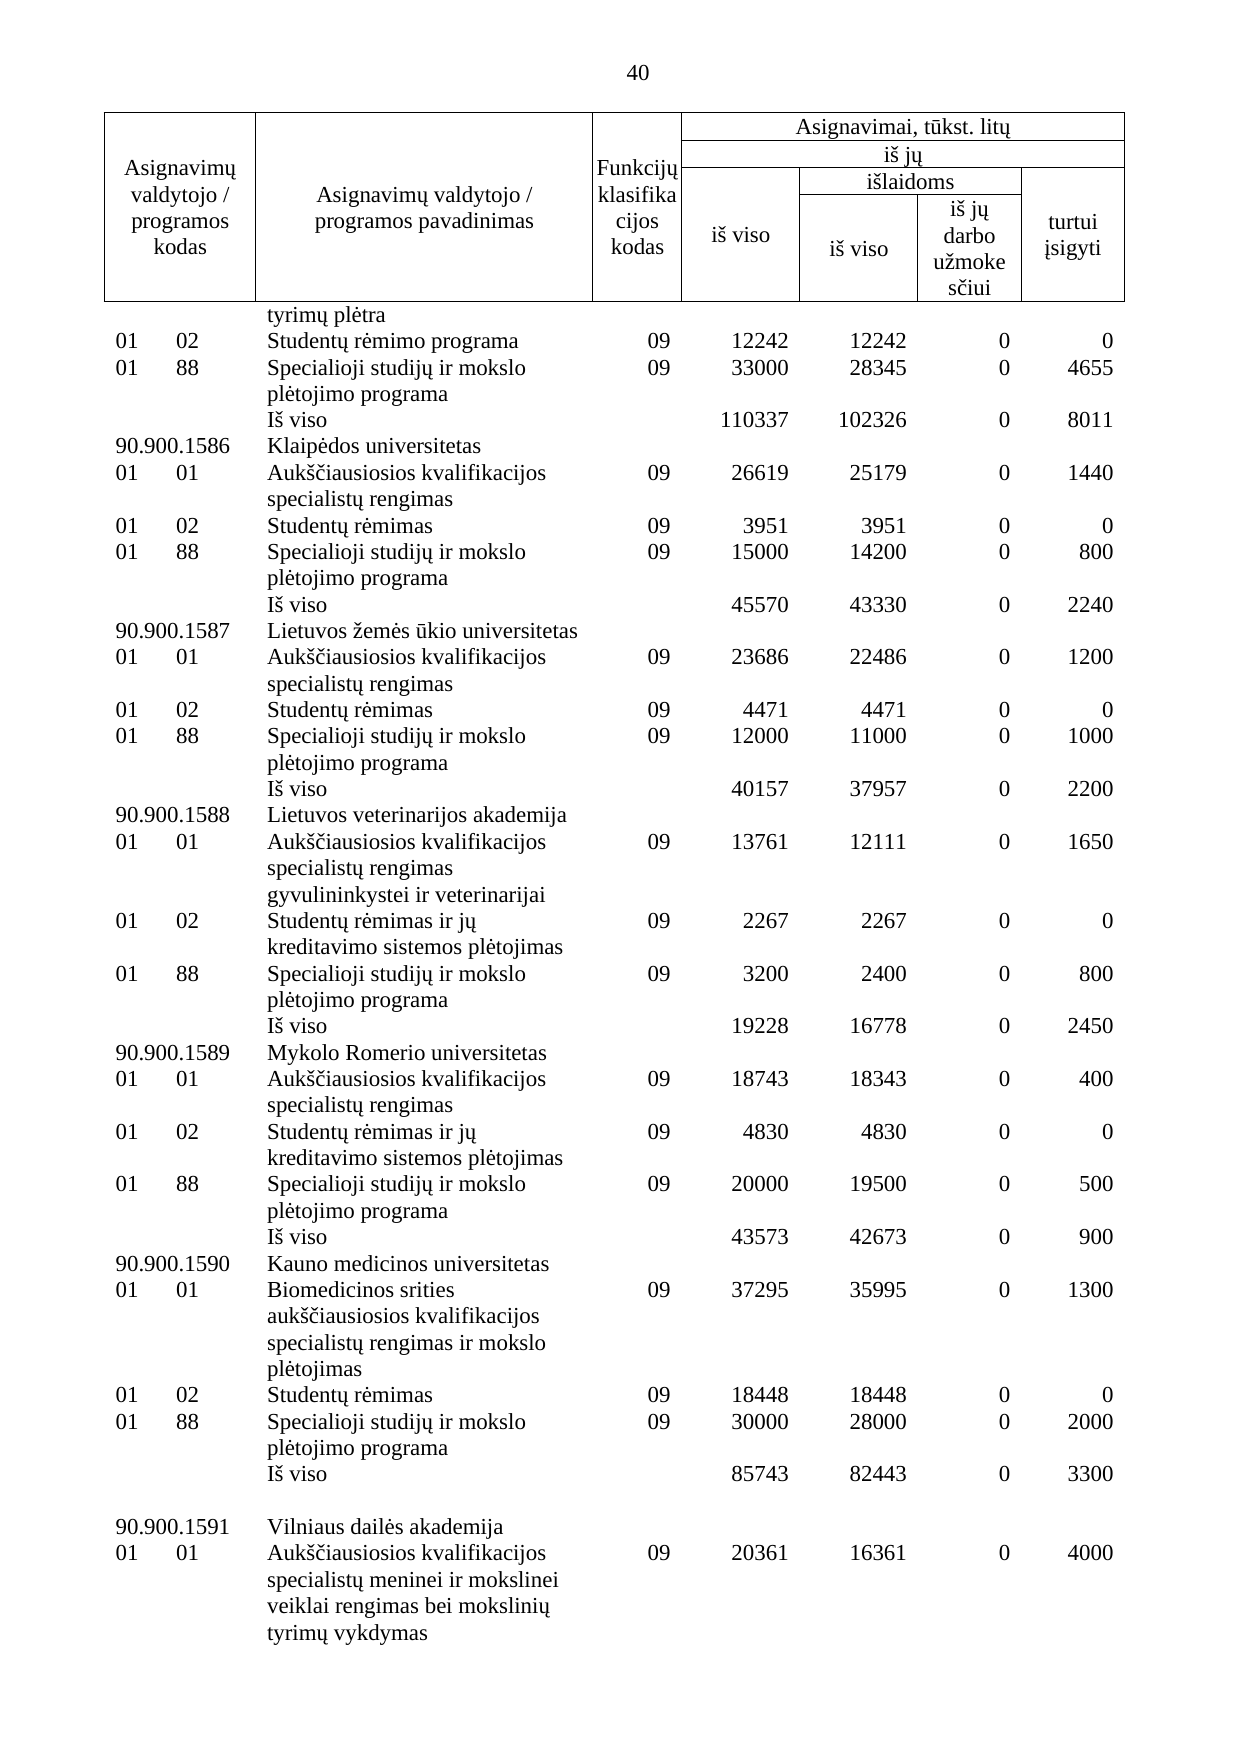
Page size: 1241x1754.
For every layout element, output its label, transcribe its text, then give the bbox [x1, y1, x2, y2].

table_cell [918, 302, 1021, 327]
table_cell [165, 1013, 256, 1039]
table_cell [165, 1223, 256, 1249]
table_cell 0 [918, 1223, 1021, 1249]
table_cell [800, 1513, 918, 1539]
table_cell [165, 775, 256, 802]
table_cell Aukščiausiosios kvalifikacijos specialistų meninei ir mokslinei veiklai rengimas bei mokslinių tyrimų vykdymas [256, 1540, 593, 1645]
table_cell 09 [593, 1065, 681, 1118]
table_cell Studentų rėmimas ir jų kreditavimo sistemos plėtojimas [256, 907, 593, 960]
table_cell [104, 302, 164, 327]
table_cell 2000 [1021, 1408, 1124, 1460]
table_cell 01 [104, 1171, 164, 1223]
table_cell 01 [165, 1540, 256, 1645]
table_cell [918, 1250, 1021, 1276]
table_cell 01 [104, 512, 164, 538]
table_cell 09 [593, 512, 681, 538]
table_cell 88 [165, 354, 256, 406]
table_cell [1021, 1487, 1124, 1513]
table_cell 110337 [681, 406, 799, 433]
table_cell 1300 [1021, 1276, 1124, 1381]
table_cell [918, 1487, 1021, 1513]
table_cell [1021, 433, 1124, 459]
table_cell [593, 591, 681, 617]
table_cell 43330 [800, 591, 918, 617]
table_cell [800, 617, 918, 643]
table_cell 0 [1021, 1118, 1124, 1171]
table_cell [593, 617, 681, 643]
table_cell 0 [918, 1540, 1021, 1645]
table_cell 12000 [681, 723, 799, 775]
table_cell [1021, 1513, 1124, 1539]
table_cell [165, 1487, 256, 1513]
table_cell 12242 [681, 327, 799, 353]
table_cell 90.900.1586 [104, 433, 256, 459]
table_cell [593, 775, 681, 802]
table_cell 0 [1021, 696, 1124, 722]
table_cell 09 [593, 1381, 681, 1408]
table_cell 4655 [1021, 354, 1124, 406]
table_cell 02 [165, 327, 256, 353]
table_cell [800, 433, 918, 459]
table_cell [165, 406, 256, 433]
table_cell [918, 433, 1021, 459]
table_cell 400 [1021, 1065, 1124, 1118]
table_cell 01 [165, 1276, 256, 1381]
table_cell 90.900.1591 [104, 1513, 256, 1539]
table_header Asignavimų valdytojo / programos pavadinimas [256, 113, 592, 301]
table_cell [256, 1487, 593, 1513]
table_cell [593, 1460, 681, 1487]
table_cell 0 [918, 327, 1021, 353]
table_cell 0 [918, 1460, 1021, 1487]
table_cell 01 [104, 960, 164, 1012]
table_cell 16361 [800, 1540, 918, 1645]
table_cell Specialioji studijų ir mokslo plėtojimo programa [256, 960, 593, 1012]
table_cell 0 [918, 591, 1021, 617]
table_cell [104, 1460, 164, 1487]
table_cell 09 [593, 644, 681, 696]
table_cell [104, 1013, 164, 1039]
table_cell 2400 [800, 960, 918, 1012]
table_cell 88 [165, 723, 256, 775]
table_cell 4830 [800, 1118, 918, 1171]
table_cell iš jų [682, 141, 1124, 167]
table_cell 4000 [1021, 1540, 1124, 1645]
table_cell Specialioji studijų ir mokslo plėtojimo programa [256, 723, 593, 775]
table_cell 90.900.1590 [104, 1250, 256, 1276]
table_cell Studentų rėmimas [256, 696, 593, 722]
table_cell 0 [918, 1408, 1021, 1460]
table_cell [593, 1013, 681, 1039]
table_cell [593, 1487, 681, 1513]
table_cell 02 [165, 512, 256, 538]
table_cell 14200 [800, 538, 918, 591]
table_cell 20000 [681, 1171, 799, 1223]
table_cell 88 [165, 538, 256, 591]
table_cell 28000 [800, 1408, 918, 1460]
table_cell 45570 [681, 591, 799, 617]
table_cell [800, 1250, 918, 1276]
table_cell 18743 [681, 1065, 799, 1118]
table_cell 4471 [800, 696, 918, 722]
table_cell Studentų rėmimo programa [256, 327, 593, 353]
table_cell 0 [918, 538, 1021, 591]
table_cell 09 [593, 459, 681, 512]
table_cell Specialioji studijų ir mokslo plėtojimo programa [256, 1408, 593, 1460]
table_cell [104, 406, 164, 433]
table_cell 90.900.1587 [104, 617, 256, 643]
table_cell 09 [593, 1118, 681, 1171]
table_cell 02 [165, 1118, 256, 1171]
table_cell 0 [918, 1381, 1021, 1408]
table_cell 0 [918, 644, 1021, 696]
table_cell 09 [593, 354, 681, 406]
table_cell 09 [593, 327, 681, 353]
table_cell Iš viso [256, 1013, 593, 1039]
table_cell Studentų rėmimas [256, 1381, 593, 1408]
table_cell [593, 406, 681, 433]
table_cell [1021, 1039, 1124, 1065]
table_cell 0 [918, 1276, 1021, 1381]
table_cell 35995 [800, 1276, 918, 1381]
table_cell [1021, 617, 1124, 643]
table_cell Studentų rėmimas [256, 512, 593, 538]
table_cell [918, 617, 1021, 643]
table_cell Biomedicinos srities aukščiausiosios kvalifikacijos specialistų rengimas ir mokslo plėtojimas [256, 1276, 593, 1381]
table_cell 0 [918, 1065, 1021, 1118]
table_cell 1650 [1021, 828, 1124, 907]
table_cell 0 [918, 723, 1021, 775]
table_cell 01 [104, 1065, 164, 1118]
table_cell 1440 [1021, 459, 1124, 512]
table_cell 37957 [800, 775, 918, 802]
table_cell 01 [104, 1118, 164, 1171]
table_cell 09 [593, 723, 681, 775]
table_cell 0 [918, 1013, 1021, 1039]
table_cell 37295 [681, 1276, 799, 1381]
table_cell 18448 [681, 1381, 799, 1408]
table_cell 13761 [681, 828, 799, 907]
table_cell turtui įsigyti [1022, 168, 1124, 301]
table_cell 2267 [681, 907, 799, 960]
table_cell 800 [1021, 538, 1124, 591]
table_cell Aukščiausiosios kvalifikacijos specialistų rengimas gyvulininkystei ir veterinarijai [256, 828, 593, 907]
table_cell [681, 1487, 799, 1513]
table_cell [104, 1487, 164, 1513]
table_cell 25179 [800, 459, 918, 512]
table_cell [681, 1250, 799, 1276]
table_cell 0 [1021, 512, 1124, 538]
table_cell 3951 [681, 512, 799, 538]
table_cell 01 [104, 907, 164, 960]
table_cell [165, 591, 256, 617]
table_cell 02 [165, 1381, 256, 1408]
table_cell 18343 [800, 1065, 918, 1118]
table_cell 500 [1021, 1171, 1124, 1223]
table_cell Studentų rėmimas ir jų kreditavimo sistemos plėtojimas [256, 1118, 593, 1171]
table_cell [593, 1039, 681, 1065]
table_cell 02 [165, 907, 256, 960]
table_cell 40157 [681, 775, 799, 802]
table_cell [1021, 1250, 1124, 1276]
table_cell [593, 1223, 681, 1249]
table_cell 82443 [800, 1460, 918, 1487]
table_cell [800, 302, 918, 327]
table_cell 0 [918, 512, 1021, 538]
table_cell 90.900.1588 [104, 802, 256, 828]
table_cell 0 [1021, 907, 1124, 960]
table_cell 1200 [1021, 644, 1124, 696]
table_cell [681, 302, 799, 327]
table_cell 30000 [681, 1408, 799, 1460]
table_cell [593, 1250, 681, 1276]
table_cell 900 [1021, 1223, 1124, 1249]
table_cell Aukščiausiosios kvalifikacijos specialistų rengimas [256, 1065, 593, 1118]
table_cell 11000 [800, 723, 918, 775]
table_cell [165, 1460, 256, 1487]
table_cell 09 [593, 1171, 681, 1223]
table_cell [918, 802, 1021, 828]
table_cell tyrimų plėtra [256, 302, 593, 327]
table_cell [918, 1039, 1021, 1065]
table_cell iš jų darbo užmokesčiui [918, 195, 1021, 301]
table_cell 8011 [1021, 406, 1124, 433]
table_cell 3951 [800, 512, 918, 538]
table_cell 01 [104, 723, 164, 775]
table_cell [800, 1039, 918, 1065]
table_cell 09 [593, 1540, 681, 1645]
table_cell 01 [104, 696, 164, 722]
table_cell 01 [104, 538, 164, 591]
table_cell 33000 [681, 354, 799, 406]
table_cell 0 [918, 775, 1021, 802]
table_cell 01 [165, 459, 256, 512]
table_cell Iš viso [256, 406, 593, 433]
table_cell 0 [918, 459, 1021, 512]
table_cell 20361 [681, 1540, 799, 1645]
table_cell Iš viso [256, 1223, 593, 1249]
table_cell 01 [104, 1408, 164, 1460]
table_cell [681, 802, 799, 828]
table_cell 18448 [800, 1381, 918, 1408]
table_cell 01 [165, 828, 256, 907]
table_cell 0 [1021, 327, 1124, 353]
table_cell Lietuvos veterinarijos akademija [256, 802, 593, 828]
table_cell 88 [165, 1171, 256, 1223]
table_cell [104, 775, 164, 802]
table_cell [918, 1513, 1021, 1539]
table_cell 42673 [800, 1223, 918, 1249]
table_cell 0 [1021, 1381, 1124, 1408]
table_cell 09 [593, 907, 681, 960]
table_cell iš viso [800, 195, 917, 301]
table_cell 19500 [800, 1171, 918, 1223]
table_cell Aukščiausiosios kvalifikacijos specialistų rengimas [256, 459, 593, 512]
table_cell 22486 [800, 644, 918, 696]
table_cell [104, 1223, 164, 1249]
table_cell [681, 1039, 799, 1065]
table_cell 0 [918, 406, 1021, 433]
table_cell 01 [104, 1381, 164, 1408]
table_cell Specialioji studijų ir mokslo plėtojimo programa [256, 538, 593, 591]
table_cell 4830 [681, 1118, 799, 1171]
table_cell 26619 [681, 459, 799, 512]
table_cell 01 [104, 644, 164, 696]
table_cell [593, 302, 681, 327]
table_cell [681, 1513, 799, 1539]
table_cell [165, 302, 256, 327]
table_cell 09 [593, 1408, 681, 1460]
table_cell 01 [165, 1065, 256, 1118]
table_cell [681, 617, 799, 643]
table_cell 0 [918, 828, 1021, 907]
table_cell 88 [165, 960, 256, 1012]
table_cell 102326 [800, 406, 918, 433]
table_cell 16778 [800, 1013, 918, 1039]
table_cell 85743 [681, 1460, 799, 1487]
table_cell 12242 [800, 327, 918, 353]
table_cell 28345 [800, 354, 918, 406]
table_cell 0 [918, 354, 1021, 406]
table_cell 12111 [800, 828, 918, 907]
table_cell 3200 [681, 960, 799, 1012]
table_cell 0 [918, 1118, 1021, 1171]
table_header Funkcijų klasifikacijos kodas [593, 113, 681, 301]
table_cell 2200 [1021, 775, 1124, 802]
table_cell 3300 [1021, 1460, 1124, 1487]
table_cell Iš viso [256, 775, 593, 802]
table_cell 1000 [1021, 723, 1124, 775]
table_cell Lietuvos žemės ūkio universitetas [256, 617, 593, 643]
table_cell 01 [104, 327, 164, 353]
table_cell 800 [1021, 960, 1124, 1012]
table_cell Vilniaus dailės akademija [256, 1513, 593, 1539]
table_cell 01 [104, 1276, 164, 1381]
table_cell [104, 591, 164, 617]
table_cell Iš viso [256, 1460, 593, 1487]
table_cell Aukščiausiosios kvalifikacijos specialistų rengimas [256, 644, 593, 696]
table_cell Specialioji studijų ir mokslo plėtojimo programa [256, 354, 593, 406]
table_cell [593, 1513, 681, 1539]
table_cell 09 [593, 696, 681, 722]
table_cell 01 [104, 459, 164, 512]
table_cell [681, 433, 799, 459]
table_cell 19228 [681, 1013, 799, 1039]
table_cell 2450 [1021, 1013, 1124, 1039]
table_cell 01 [104, 1540, 164, 1645]
table_cell 2267 [800, 907, 918, 960]
table_header Asignavimai, tūkst. litų [682, 113, 1124, 139]
table_cell [800, 802, 918, 828]
table_cell išlaidoms [800, 168, 1021, 194]
table_cell 4471 [681, 696, 799, 722]
table_cell 02 [165, 696, 256, 722]
table_cell Iš viso [256, 591, 593, 617]
table_cell 2240 [1021, 591, 1124, 617]
table_cell 90.900.1589 [104, 1039, 256, 1065]
table_cell 15000 [681, 538, 799, 591]
table_cell 0 [918, 907, 1021, 960]
table_cell 0 [918, 696, 1021, 722]
table_cell 09 [593, 538, 681, 591]
table_cell 01 [104, 354, 164, 406]
table_cell 0 [918, 960, 1021, 1012]
table_cell Specialioji studijų ir mokslo plėtojimo programa [256, 1171, 593, 1223]
table_cell [593, 433, 681, 459]
table_cell 01 [104, 828, 164, 907]
table_cell 09 [593, 1276, 681, 1381]
table_cell Klaipėdos universitetas [256, 433, 593, 459]
table_cell 23686 [681, 644, 799, 696]
table_cell [800, 1487, 918, 1513]
table_header Asignavimų valdytojo / programos kodas [105, 113, 255, 301]
table_cell Kauno medicinos universitetas [256, 1250, 593, 1276]
table_cell [593, 802, 681, 828]
table_cell [1021, 802, 1124, 828]
table_cell 01 [165, 644, 256, 696]
table_cell 09 [593, 828, 681, 907]
table_cell 09 [593, 960, 681, 1012]
table_cell 43573 [681, 1223, 799, 1249]
table_cell Mykolo Romerio universitetas [256, 1039, 593, 1065]
table_cell iš viso [682, 168, 799, 301]
table_cell 88 [165, 1408, 256, 1460]
table_cell [1021, 302, 1124, 327]
table_cell 0 [918, 1171, 1021, 1223]
